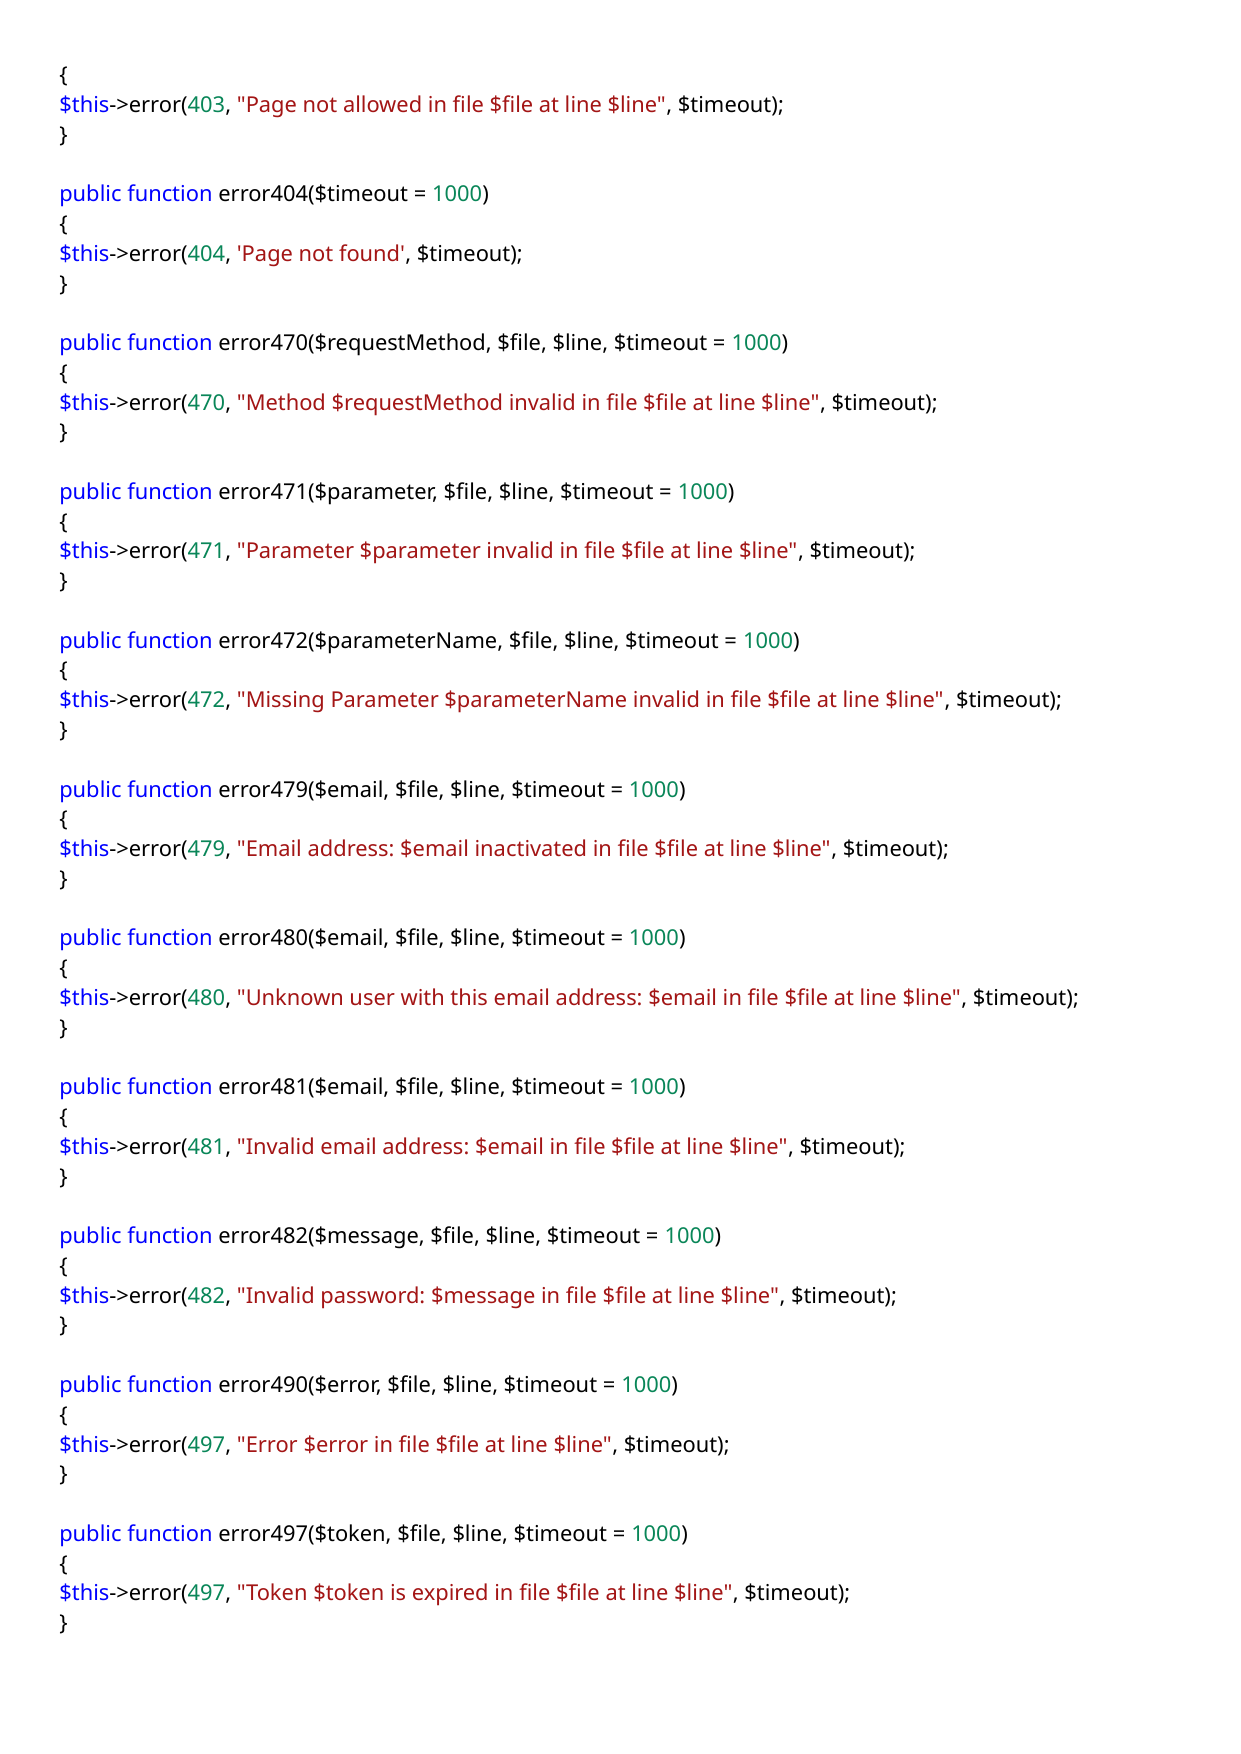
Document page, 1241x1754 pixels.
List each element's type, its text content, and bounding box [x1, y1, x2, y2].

text { [59, 1399, 1181, 1428]
text $this->error(403, "Page not allowed in file $file at line $line", $timeout); [59, 89, 1181, 119]
text { [59, 208, 1181, 238]
text } [59, 565, 1181, 595]
text } [59, 119, 1181, 148]
text { [59, 1101, 1181, 1131]
text public function error490($error, $file, $line, $timeout = 1000) [59, 1369, 1181, 1399]
text { [59, 59, 1181, 89]
text { [59, 654, 1181, 684]
text $this->error(497, "Error $error in file $file at line $line", $timeout); [59, 1428, 1181, 1458]
text { [59, 952, 1181, 982]
text public function error481($email, $file, $line, $timeout = 1000) [59, 1071, 1181, 1101]
text $this->error(480, "Unknown user with this email address: $email in file $file at line $line", $timeout); [59, 982, 1181, 1012]
text } [59, 714, 1181, 744]
text { [59, 1250, 1181, 1280]
text public function error479($email, $file, $line, $timeout = 1000) [59, 773, 1181, 803]
text public function error470($requestMethod, $file, $line, $timeout = 1000) [59, 327, 1181, 357]
text } [59, 863, 1181, 893]
text $this->error(481, "Invalid email address: $email in file $file at line $line", $timeout); [59, 1131, 1181, 1161]
text { [59, 357, 1181, 387]
text public function error404($timeout = 1000) [59, 178, 1181, 208]
text public function error482($message, $file, $line, $timeout = 1000) [59, 1220, 1181, 1250]
text { [59, 506, 1181, 535]
text $this->error(470, "Method $requestMethod invalid in file $file at line $line", $timeout); [59, 387, 1181, 416]
text } [59, 1607, 1181, 1637]
text public function error480($email, $file, $line, $timeout = 1000) [59, 922, 1181, 952]
text $this->error(472, "Missing Parameter $parameterName invalid in file $file at line $line", $timeout); [59, 684, 1181, 714]
text } [59, 1458, 1181, 1488]
text $this->error(404, 'Page not found', $timeout); [59, 238, 1181, 267]
text public function error471($parameter, $file, $line, $timeout = 1000) [59, 476, 1181, 506]
text $this->error(479, "Email address: $email inactivated in file $file at line $line", $timeout); [59, 833, 1181, 863]
text } [59, 416, 1181, 446]
text } [59, 1309, 1181, 1339]
text $this->error(497, "Token $token is expired in file $file at line $line", $timeout); [59, 1577, 1181, 1607]
text } [59, 267, 1181, 297]
text } [59, 1012, 1181, 1042]
text public function error497($token, $file, $line, $timeout = 1000) [59, 1518, 1181, 1548]
text { [59, 803, 1181, 833]
text { [59, 1548, 1181, 1577]
text $this->error(482, "Invalid password: $message in file $file at line $line", $timeout); [59, 1280, 1181, 1309]
text public function error472($parameterName, $file, $line, $timeout = 1000) [59, 625, 1181, 654]
text } [59, 1161, 1181, 1190]
text $this->error(471, "Parameter $parameter invalid in file $file at line $line", $timeout); [59, 535, 1181, 565]
